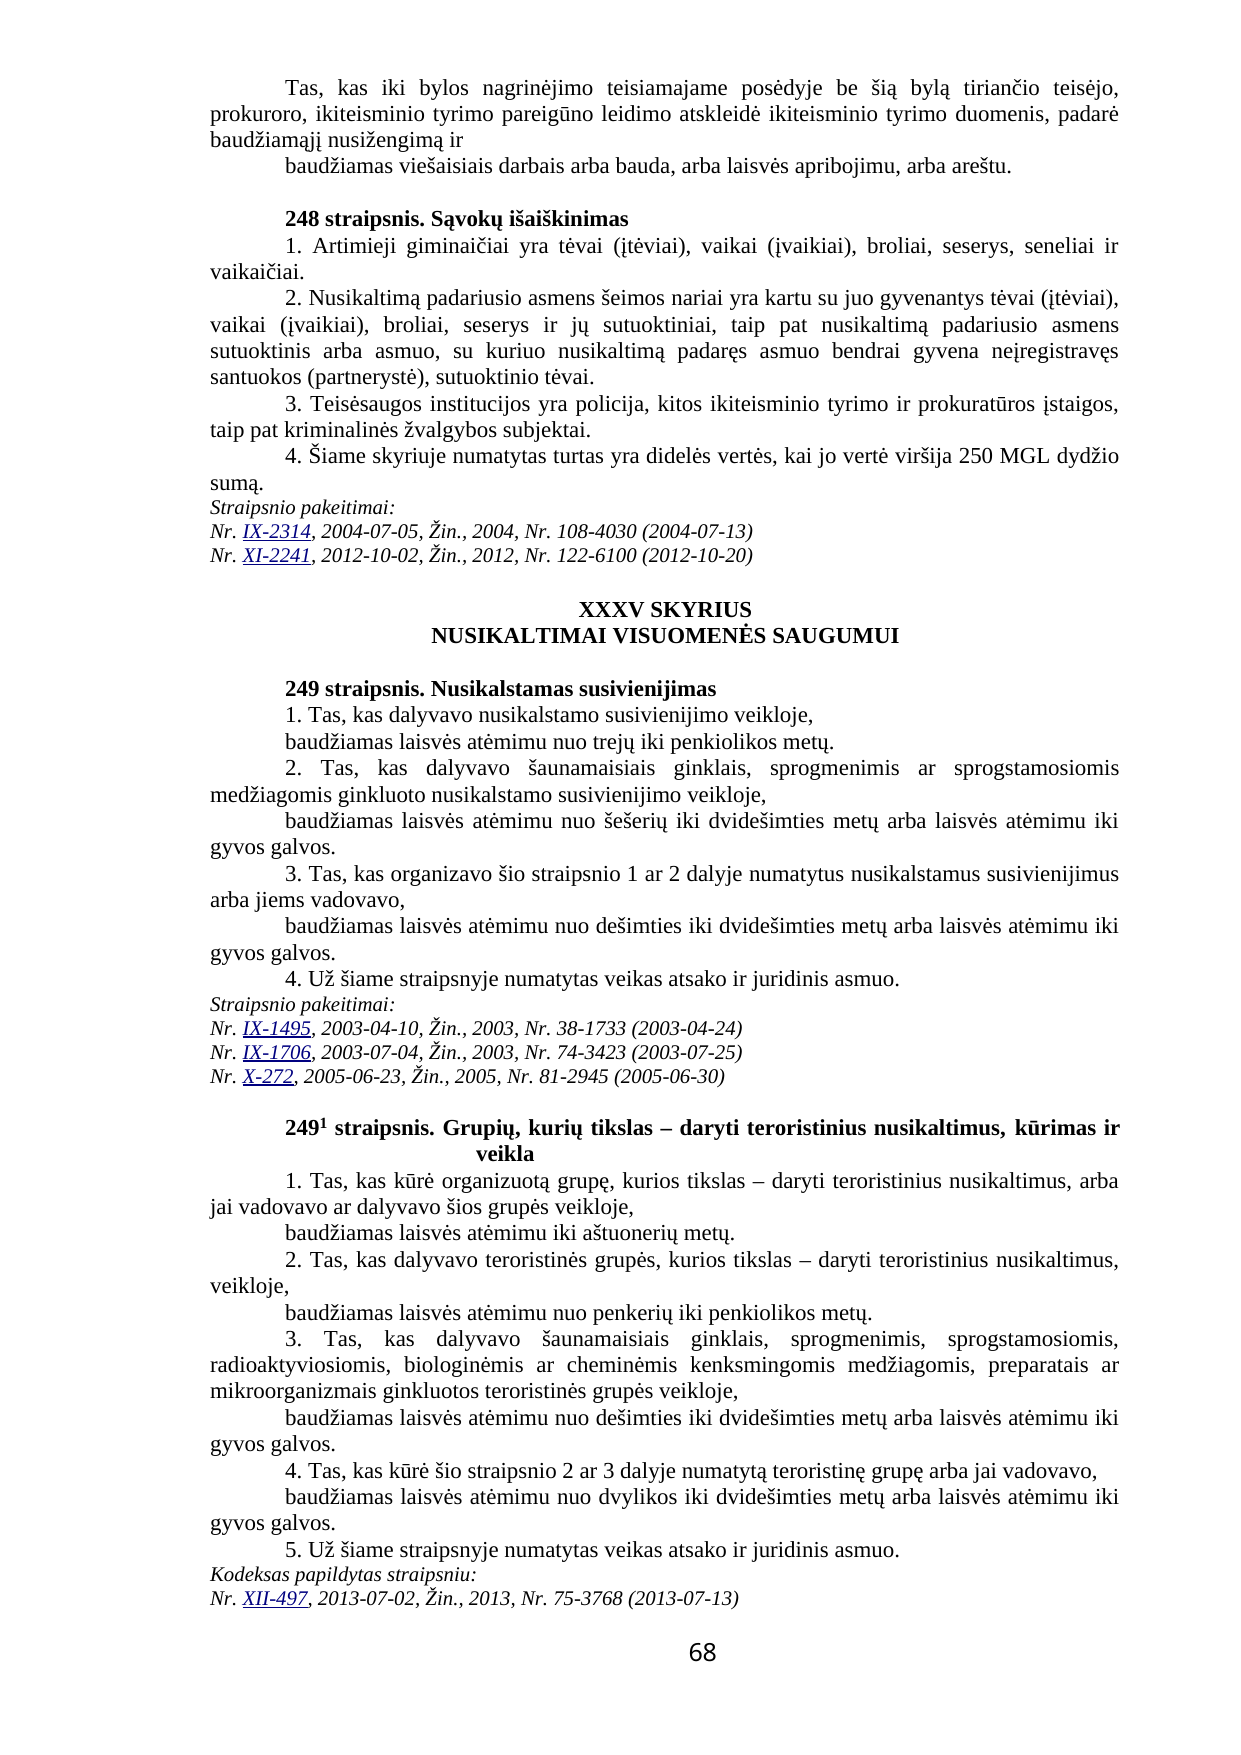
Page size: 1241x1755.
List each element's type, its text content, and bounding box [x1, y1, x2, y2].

text Nr. XI-2241, 2012-10-02, Žin., 2012, Nr. 122-6100 (2012-10-20) [210, 543, 1120, 567]
text 2. Nusikaltimą padariusio asmens šeimos nariai yra kartu su juo gyvenantys tėvai (įtėviai), vaikai (įvaikiai), broliai, seserys ir jų sutuoktiniai, taip pat nusikaltimą padariusio asmens sutuoktinis arba asmuo, su kuriuo nusikaltimą padaręs asmuo bendrai gyvena neįregistravęs santuokos (partnerystė), sutuoktinio tėvai. [210, 284, 1120, 390]
text 3. Teisėsaugos institucijos yra policija, kitos ikiteisminio tyrimo ir prokuratūros įstaigos, taip pat kriminalinės žvalgybos subjektai. [210, 390, 1120, 442]
text 249 straipsnis. Nusikalstamas susivienijimas [210, 675, 1120, 702]
text 2. Tas, kas dalyvavo šaunamaisiais ginklais, sprogmenimis ar sprogstamosiomis medžiagomis ginkluoto nusikalstamo susivienijimo veikloje, [210, 754, 1120, 807]
text 3. Tas, kas dalyvavo šaunamaisiais ginklais, sprogmenimis, sprogstamosiomis, radioaktyviosiomis, biologinėmis ar cheminėmis kenksmingomis medžiagomis, preparatais ar mikroorganizmais ginkluotos teroristinės grupės veikloje, [210, 1325, 1120, 1404]
text baudžiamas viešaisiais darbais arba bauda, arba laisvės apribojimu, arba areštu. [210, 153, 1120, 179]
text 4. Už šiame straipsnyje numatytas veikas atsako ir juridinis asmuo. [210, 965, 1120, 991]
text Nr. IX-1495, 2003-04-10, Žin., 2003, Nr. 38-1733 (2003-04-24) [210, 1016, 1120, 1039]
text Tas, kas iki bylos nagrinėjimo teisiamajame posėdyje be šią bylą tiriančio teisėjo, prokuroro, ikiteisminio tyrimo pareigūno leidimo atskleidė ikiteisminio tyrimo duomenis, padarė baudžiamąjį nusižengimą ir [210, 73, 1120, 153]
text Nr. IX-2314, 2004-07-05, Žin., 2004, Nr. 108-4030 (2004-07-13) [210, 519, 1120, 543]
text baudžiamas laisvės atėmimu nuo dešimties iki dvidešimties metų arba laisvės atėmimu iki gyvos galvos. [210, 1404, 1120, 1457]
text Straipsnio pakeitimai: [210, 991, 1120, 1016]
text Nr. XII-497, 2013-07-02, Žin., 2013, Nr. 75-3768 (2013-07-13) [210, 1586, 1120, 1610]
text 1. Artimieji giminaičiai yra tėvai (įtėviai), vaikai (įvaikiai), broliai, seserys, seneliai ir vaikaičiai. [210, 232, 1120, 284]
text 1. Tas, kas kūrė organizuotą grupę, kurios tikslas – daryti teroristinius nusikaltimus, arba jai vadovavo ar dalyvavo šios grupės veikloje, [210, 1167, 1120, 1219]
text 4. Tas, kas kūrė šio straipsnio 2 ar 3 dalyje numatytą teroristinę grupę arba jai vadovavo, [210, 1457, 1120, 1483]
subtitle XXXV SKYRIUS [210, 596, 1120, 622]
text 1. Tas, kas dalyvavo nusikalstamo susivienijimo veikloje, [210, 702, 1120, 728]
text baudžiamas laisvės atėmimu nuo šešerių iki dvidešimties metų arba laisvės atėmimu iki gyvos galvos. [210, 807, 1120, 860]
text 2. Tas, kas dalyvavo teroristinės grupės, kurios tikslas – daryti teroristinius nusikaltimus, veikloje, [210, 1246, 1120, 1298]
text baudžiamas laisvės atėmimu nuo trejų iki penkiolikos metų. [210, 728, 1120, 754]
text Nr. IX-1706, 2003-07-04, Žin., 2003, Nr. 74-3423 (2003-07-25) [210, 1039, 1120, 1064]
text Nr. X-272, 2005-06-23, Žin., 2005, Nr. 81-2945 (2005-06-30) [210, 1064, 1120, 1088]
text NUSIKALTIMAI VISUOMENĖS SAUGUMUI [210, 622, 1120, 649]
text baudžiamas laisvės atėmimu nuo dvylikos iki dvidešimties metų arba laisvės atėmimu iki gyvos galvos. [210, 1483, 1120, 1536]
text 2491 straipsnis. Grupių, kurių tikslas – daryti teroristinius nusikaltimus, kūrimas ir veikla [285, 1114, 1120, 1167]
text baudžiamas laisvės atėmimu iki aštuonerių metų. [210, 1219, 1120, 1246]
text 5. Už šiame straipsnyje numatytas veikas atsako ir juridinis asmuo. [210, 1536, 1120, 1562]
text Kodeksas papildytas straipsniu: [210, 1562, 1120, 1586]
text 248 straipsnis. Sąvokų išaiškinimas [210, 205, 1120, 232]
text baudžiamas laisvės atėmimu nuo dešimties iki dvidešimties metų arba laisvės atėmimu iki gyvos galvos. [210, 912, 1120, 965]
text baudžiamas laisvės atėmimu nuo penkerių iki penkiolikos metų. [210, 1298, 1120, 1325]
text Straipsnio pakeitimai: [210, 495, 1120, 519]
text 4. Šiame skyriuje numatytas turtas yra didelės vertės, kai jo vertė viršija 250 MGL dydžio sumą. [210, 442, 1120, 495]
text 3. Tas, kas organizavo šio straipsnio 1 ar 2 dalyje numatytus nusikalstamus susivienijimus arba jiems vadovavo, [210, 860, 1120, 912]
